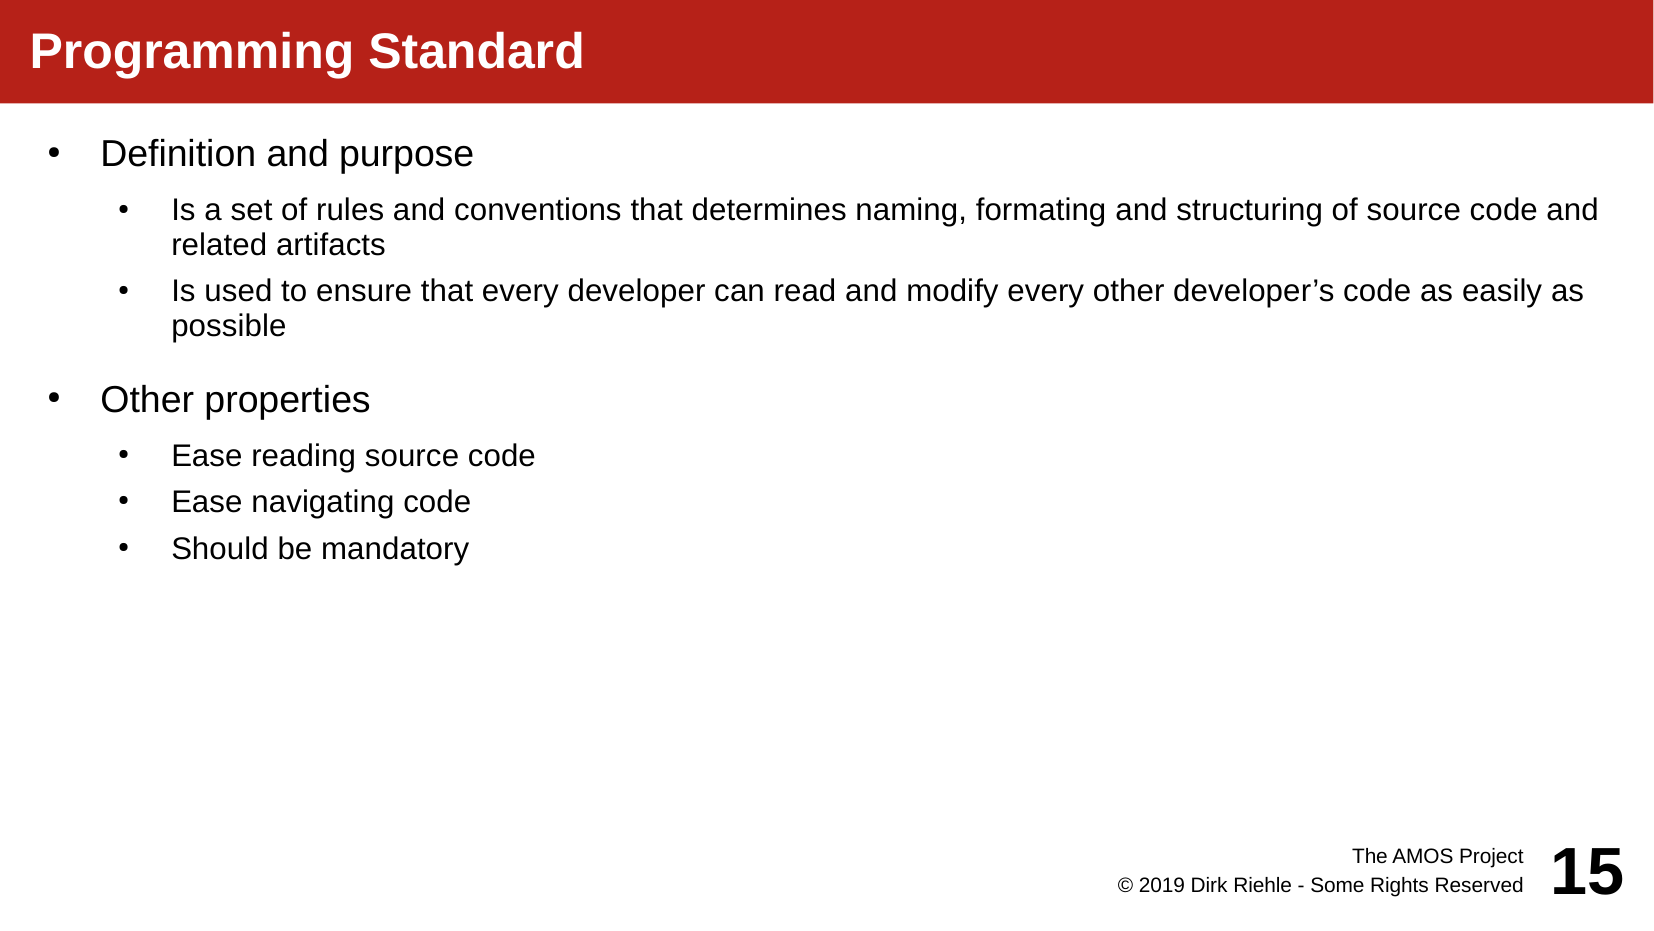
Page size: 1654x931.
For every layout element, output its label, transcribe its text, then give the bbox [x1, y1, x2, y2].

list Definition and purpose Is a set of rules and conventions that determines naming, formating and structuring of source code and related artifacts Is used to ensure that every developer can read and modify every other developer’s code as easily as possible Other properties Ease reading source code Ease navigating code Should be mandatory [29, 132, 1625, 798]
title Programming Standard [0, 0, 1654, 104]
